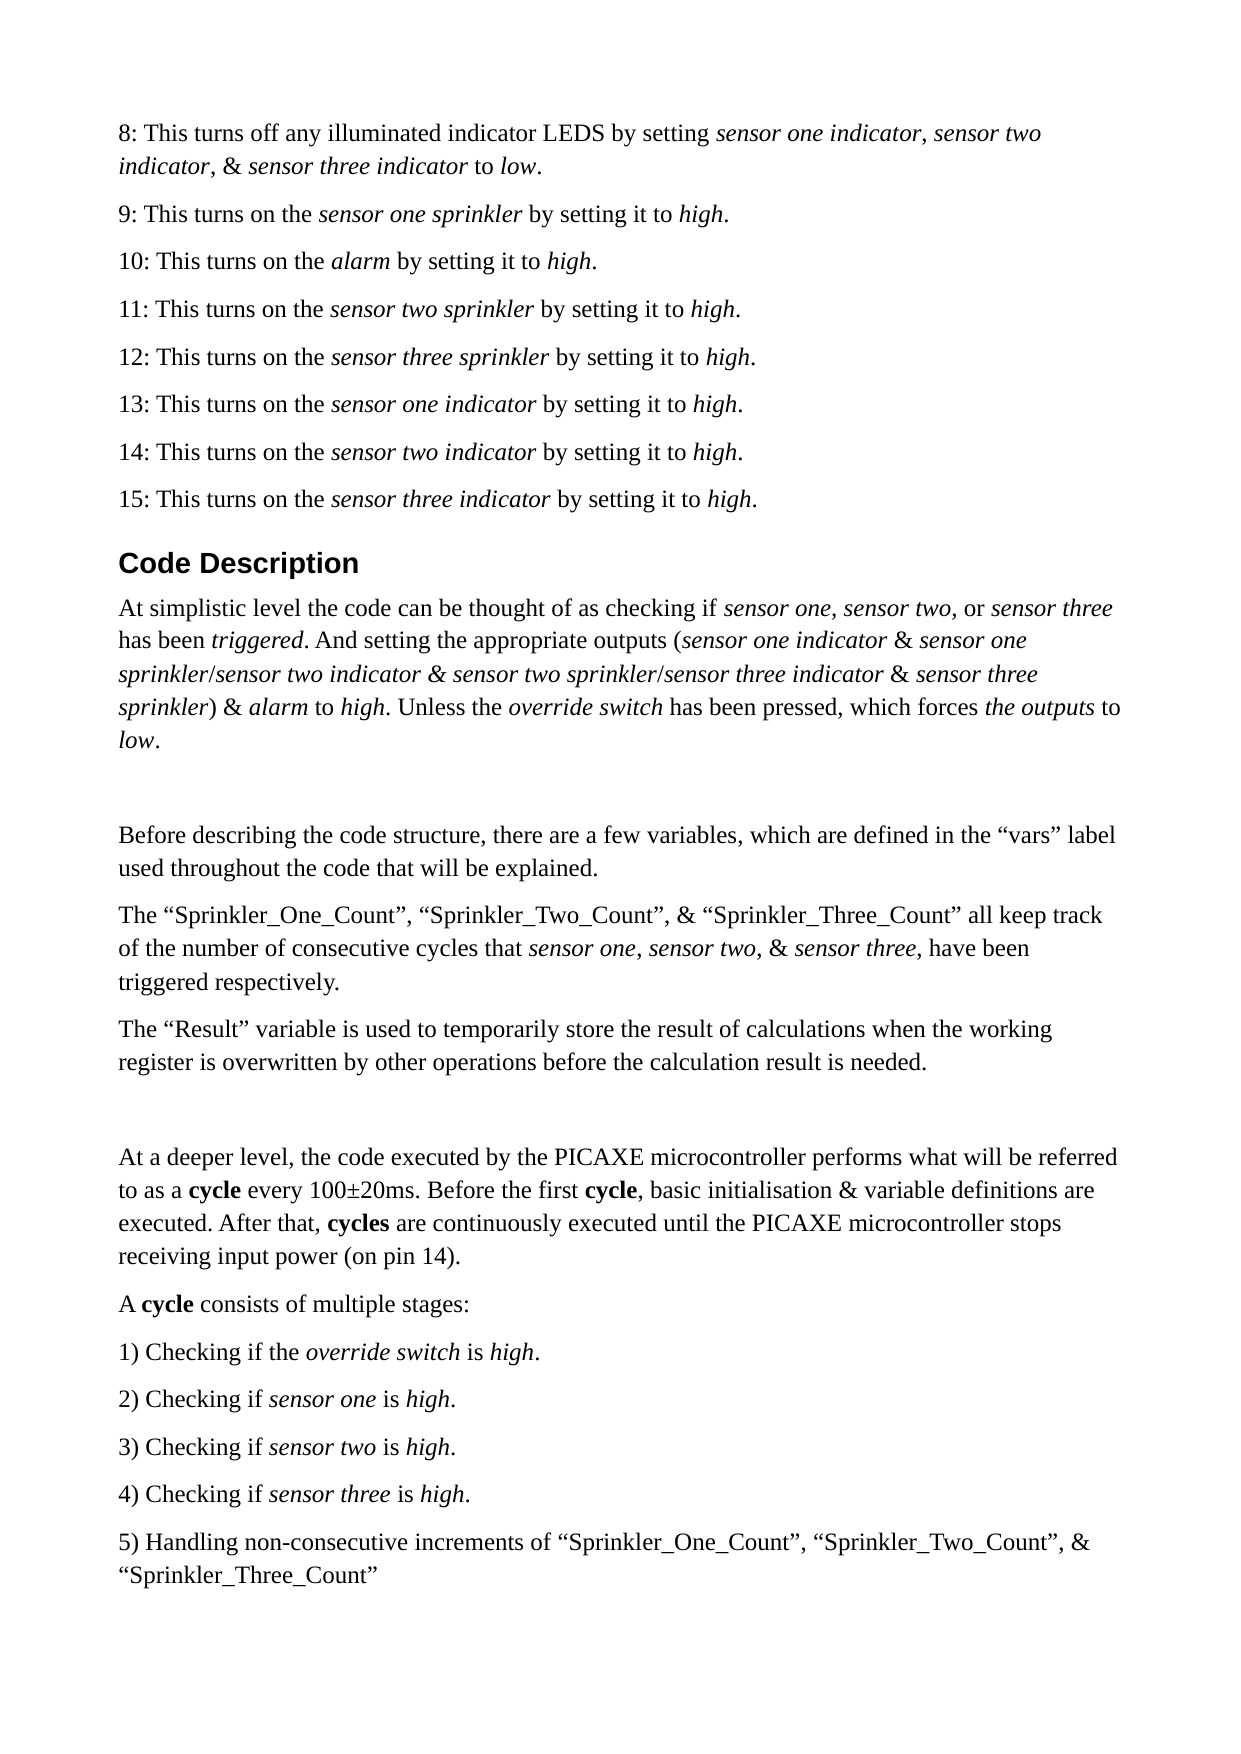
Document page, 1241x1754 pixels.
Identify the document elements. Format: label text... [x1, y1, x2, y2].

text Before describing the code structure, there are a few variables, which are defined in the “vars” label used throughout the code that will be explained. [118, 820, 1122, 882]
text The “Sprinkler_One_Count”, “Sprinkler_Two_Count”, & “Sprinkler_Three_Count” all keep track of the number of consecutive cycles that sensor one, sensor two, & sensor three, have been triggered respectively. [118, 901, 1122, 995]
text 1) Checking if the override switch is high. [118, 1337, 1122, 1365]
text 8: This turns off any illuminated indicator LEDS by setting sensor one indicator, sensor two indicator, & sensor three indicator to low. [118, 118, 1122, 180]
text 10: This turns on the alarm by setting it to high. [118, 246, 1122, 275]
text 14: This turns on the sensor two indicator by setting it to high. [118, 437, 1122, 466]
text 3) Checking if sensor two is high. [118, 1432, 1122, 1461]
text At a deeper level, the code executed by the PICAXE microcontroller performs what will be referred to as a cycle every 100±20ms. Before the first cycle, basic initialisation & variable definitions are executed. After that, cycles are continuously executed until the PICAXE microcontroller stops receiving input power (on pin 14). [118, 1142, 1122, 1270]
text 13: This turns on the sensor one indicator by setting it to high. [118, 389, 1122, 418]
text 15: This turns on the sensor three indicator by setting it to high. [118, 484, 1122, 513]
text 9: This turns on the sensor one sprinkler by setting it to high. [118, 199, 1122, 227]
text At simplistic level the code can be thought of as checking if sensor one, sensor two, or sensor three has been triggered. And setting the appropriate outputs (sensor one indicator & sensor one sprinkler/sensor two indicator & sensor two sprinkler/sensor three indicator & sensor three sprinkler) & alarm to high. Unless the override switch has been pressed, which forces the outputs to low. [118, 593, 1122, 753]
text 5) Handling non-consecutive increments of “Sprinkler_One_Count”, “Sprinkler_Two_Count”, & “Sprinkler_Three_Count” [118, 1527, 1122, 1589]
text 4) Checking if sensor three is high. [118, 1479, 1122, 1508]
text 11: This turns on the sensor two sprinkler by setting it to high. [118, 294, 1122, 323]
text 2) Checking if sensor one is high. [118, 1384, 1122, 1413]
subtitle Code Description [118, 547, 1122, 580]
text A cycle consists of multiple stages: [118, 1289, 1122, 1318]
text The “Result” variable is used to temporarily store the result of calculations when the working register is overwritten by other operations before the calculation result is needed. [118, 1014, 1122, 1076]
text 12: This turns on the sensor three sprinkler by setting it to high. [118, 342, 1122, 370]
